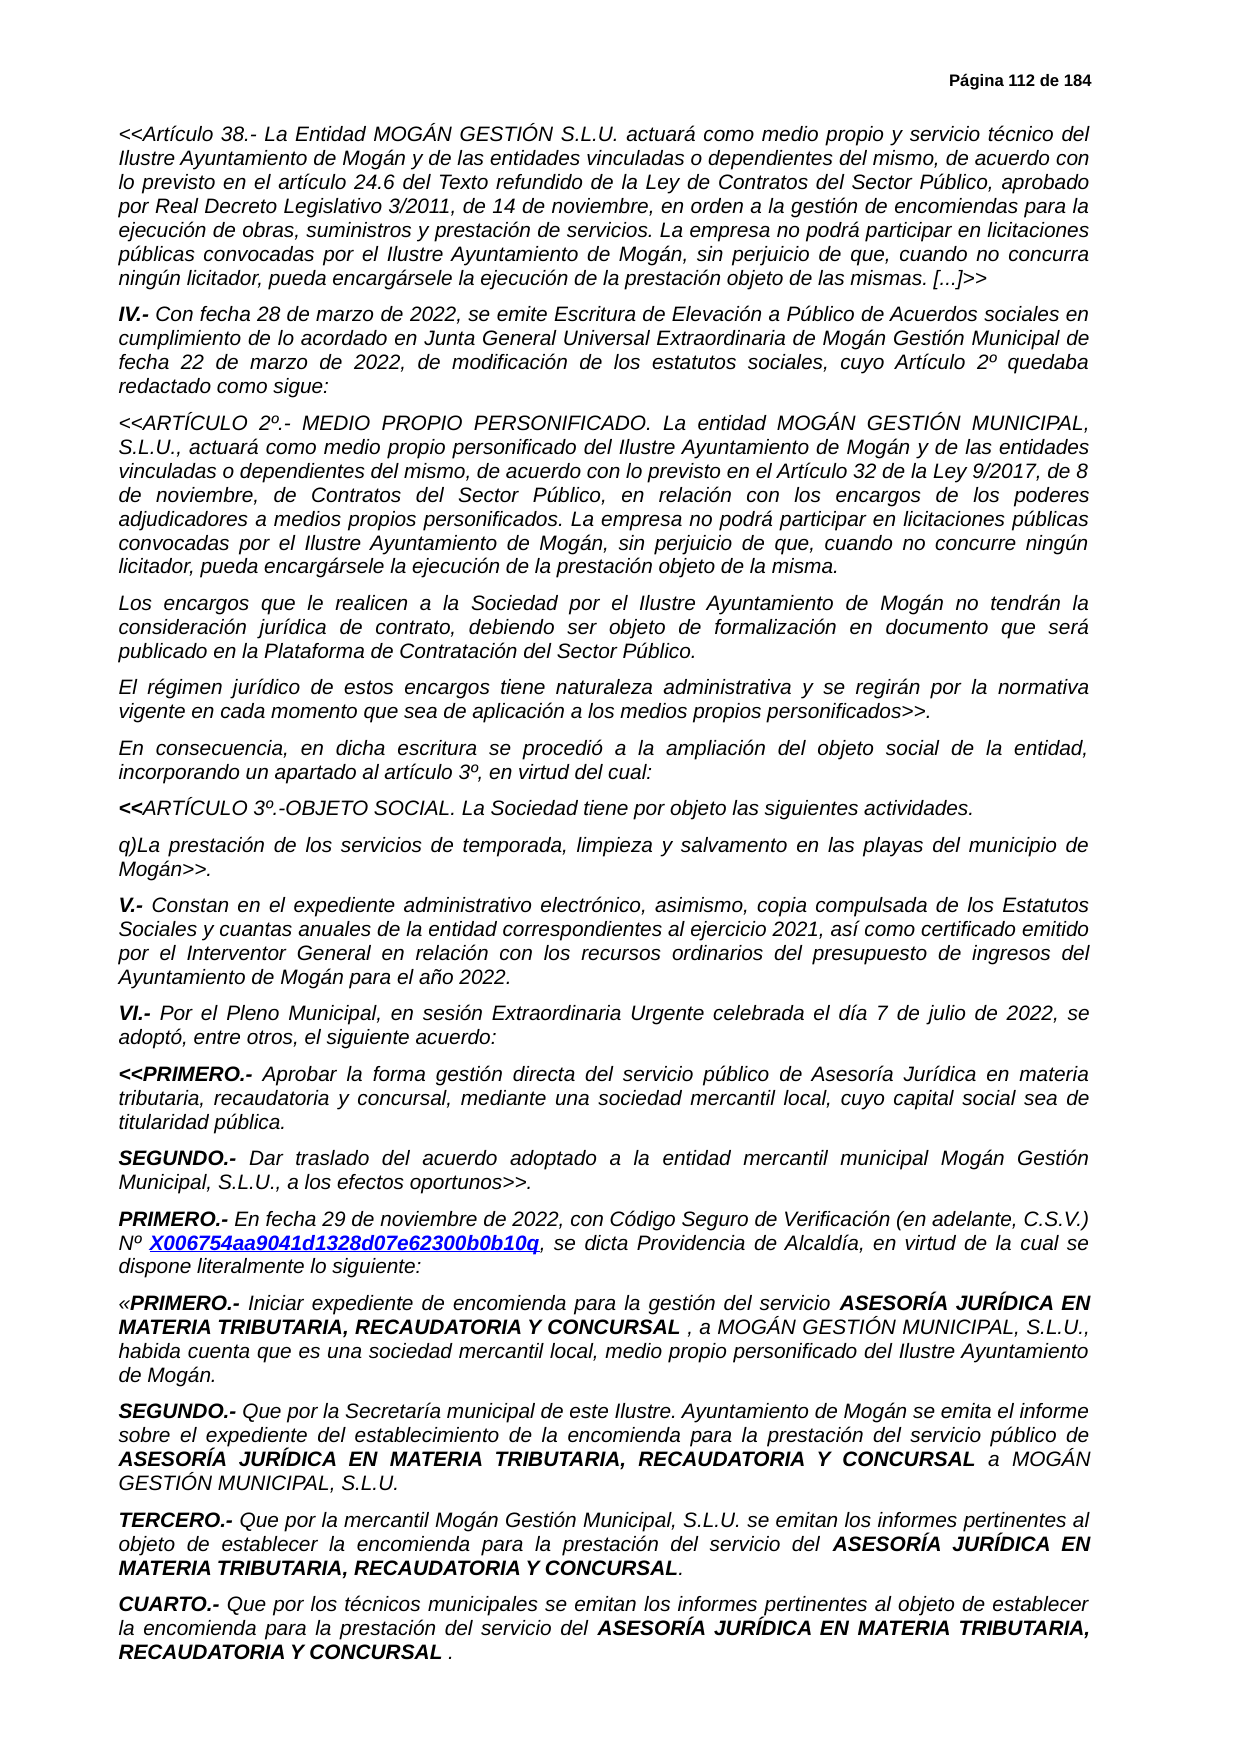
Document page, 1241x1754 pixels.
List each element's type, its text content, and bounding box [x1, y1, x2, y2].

text <<ARTÍCULO 3º.-OBJETO SOCIAL. La Sociedad tiene por objeto las siguientes actividades. [118, 796, 1092, 820]
text VI.- Por el Pleno Municipal, en sesión Extraordinaria Urgente celebrada el día 7 de julio de 2022, se adoptó, entre otros, el siguiente acuerdo: [118, 1001, 1092, 1049]
text <<PRIMERO.- Aprobar la forma gestión directa del servicio público de Asesoría Jurídica en materia tributaria, recaudatoria y concursal, mediante una sociedad mercantil local, cuyo capital social sea de titularidad pública. [118, 1062, 1092, 1133]
text IV.- Con fecha 28 de marzo de 2022, se emite Escritura de Elevación a Público de Acuerdos sociales en cumplimiento de lo acordado en Junta General Universal Extraordinaria de Mogán Gestión Municipal de fecha 22 de marzo de 2022, de modificación de los estatutos sociales, cuyo Artículo 2º quedaba redactado como sigue: [118, 302, 1092, 398]
text SEGUNDO.- Dar traslado del acuerdo adoptado a la entidad mercantil municipal Mogán Gestión Municipal, S.L.U., a los efectos oportunos>>. [118, 1146, 1092, 1194]
text CUARTO.- Que por los técnicos municipales se emitan los informes pertinentes al objeto de establecer la encomienda para la prestación del servicio del ASESORÍA JURÍDICA EN MATERIA TRIBUTARIA, RECAUDATORIA Y CONCURSAL . [118, 1592, 1092, 1664]
text TERCERO.- Que por la mercantil Mogán Gestión Municipal, S.L.U. se emitan los informes pertinentes al objeto de establecer la encomienda para la prestación del servicio del ASESORÍA JURÍDICA EN MATERIA TRIBUTARIA, RECAUDATORIA Y CONCURSAL. [118, 1507, 1092, 1579]
text <<Artículo 38.- La Entidad MOGÁN GESTIÓN S.L.U. actuará como medio propio y servicio técnico del Ilustre Ayuntamiento de Mogán y de las entidades vinculadas o dependientes del mismo, de acuerdo con lo previsto en el artículo 24.6 del Texto refundido de la Ley de Contratos del Sector Público, aprobado por Real Decreto Legislativo 3/2011, de 14 de noviembre, en orden a la gestión de encomiendas para la ejecución de obras, suministros y prestación de servicios. La empresa no podrá participar en licitaciones públicas convocadas por el Ilustre Ayuntamiento de Mogán, sin perjuicio de que, cuando no concurra ningún licitador, pueda encargársele la ejecución de la prestación objeto de las mismas. [...]>> [118, 122, 1092, 290]
text SEGUNDO.- Que por la Secretaría municipal de este Ilustre. Ayuntamiento de Mogán se emita el informe sobre el expediente del establecimiento de la encomienda para la prestación del servicio público de ASESORÍA JURÍDICA EN MATERIA TRIBUTARIA, RECAUDATORIA Y CONCURSAL a MOGÁN GESTIÓN MUNICIPAL, S.L.U. [118, 1399, 1092, 1495]
text El régimen jurídico de estos encargos tiene naturaleza administrativa y se regirán por la normativa vigente en cada momento que sea de aplicación a los medios propios personificados>>. [118, 675, 1092, 723]
text Los encargos que le realicen a la Sociedad por el Ilustre Ayuntamiento de Mogán no tendrán la consideración jurídica de contrato, debiendo ser objeto de formalización en documento que será publicado en la Plataforma de Contratación del Sector Público. [118, 591, 1092, 663]
text q)La prestación de los servicios de temporada, limpieza y salvamento en las playas del municipio de Mogán>>. [118, 832, 1092, 880]
text V.- Constan en el expediente administrativo electrónico, asimismo, copia compulsada de los Estatutos Sociales y cuantas anuales de la entidad correspondientes al ejercicio 2021, así como certificado emitido por el Interventor General en relación con los recursos ordinarios del presupuesto de ingresos del Ayuntamiento de Mogán para el año 2022. [118, 893, 1092, 989]
text En consecuencia, en dicha escritura se procedió a la ampliación del objeto social de la entidad, incorporando un apartado al artículo 3º, en virtud del cual: [118, 736, 1092, 783]
text <<ARTÍCULO 2º.- MEDIO PROPIO PERSONIFICADO. La entidad MOGÁN GESTIÓN MUNICIPAL, S.L.U., actuará como medio propio personificado del Ilustre Ayuntamiento de Mogán y de las entidades vinculadas o dependientes del mismo, de acuerdo con lo previsto en el Artículo 32 de la Ley 9/2017, de 8 de noviembre, de Contratos del Sector Público, en relación con los encargos de los poderes adjudicadores a medios propios personificados. La empresa no podrá participar en licitaciones públicas convocadas por el Ilustre Ayuntamiento de Mogán, sin perjuicio de que, cuando no concurre ningún licitador, pueda encargársele la ejecución de la prestación objeto de la misma. [118, 411, 1092, 578]
text PRIMERO.- En fecha 29 de noviembre de 2022, con Código Seguro de Verificación (en adelante, C.S.V.) Nº X006754aa9041d1328d07e62300b0b10q, se dicta Providencia de Alcaldía, en virtud de la cual se dispone literalmente lo siguiente: [118, 1206, 1092, 1278]
text «PRIMERO.- Iniciar expediente de encomienda para la gestión del servicio ASESORÍA JURÍDICA EN MATERIA TRIBUTARIA, RECAUDATORIA Y CONCURSAL , a MOGÁN GESTIÓN MUNICIPAL, S.L.U., habida cuenta que es una sociedad mercantil local, medio propio personificado del Ilustre Ayuntamiento de Mogán. [118, 1291, 1092, 1387]
